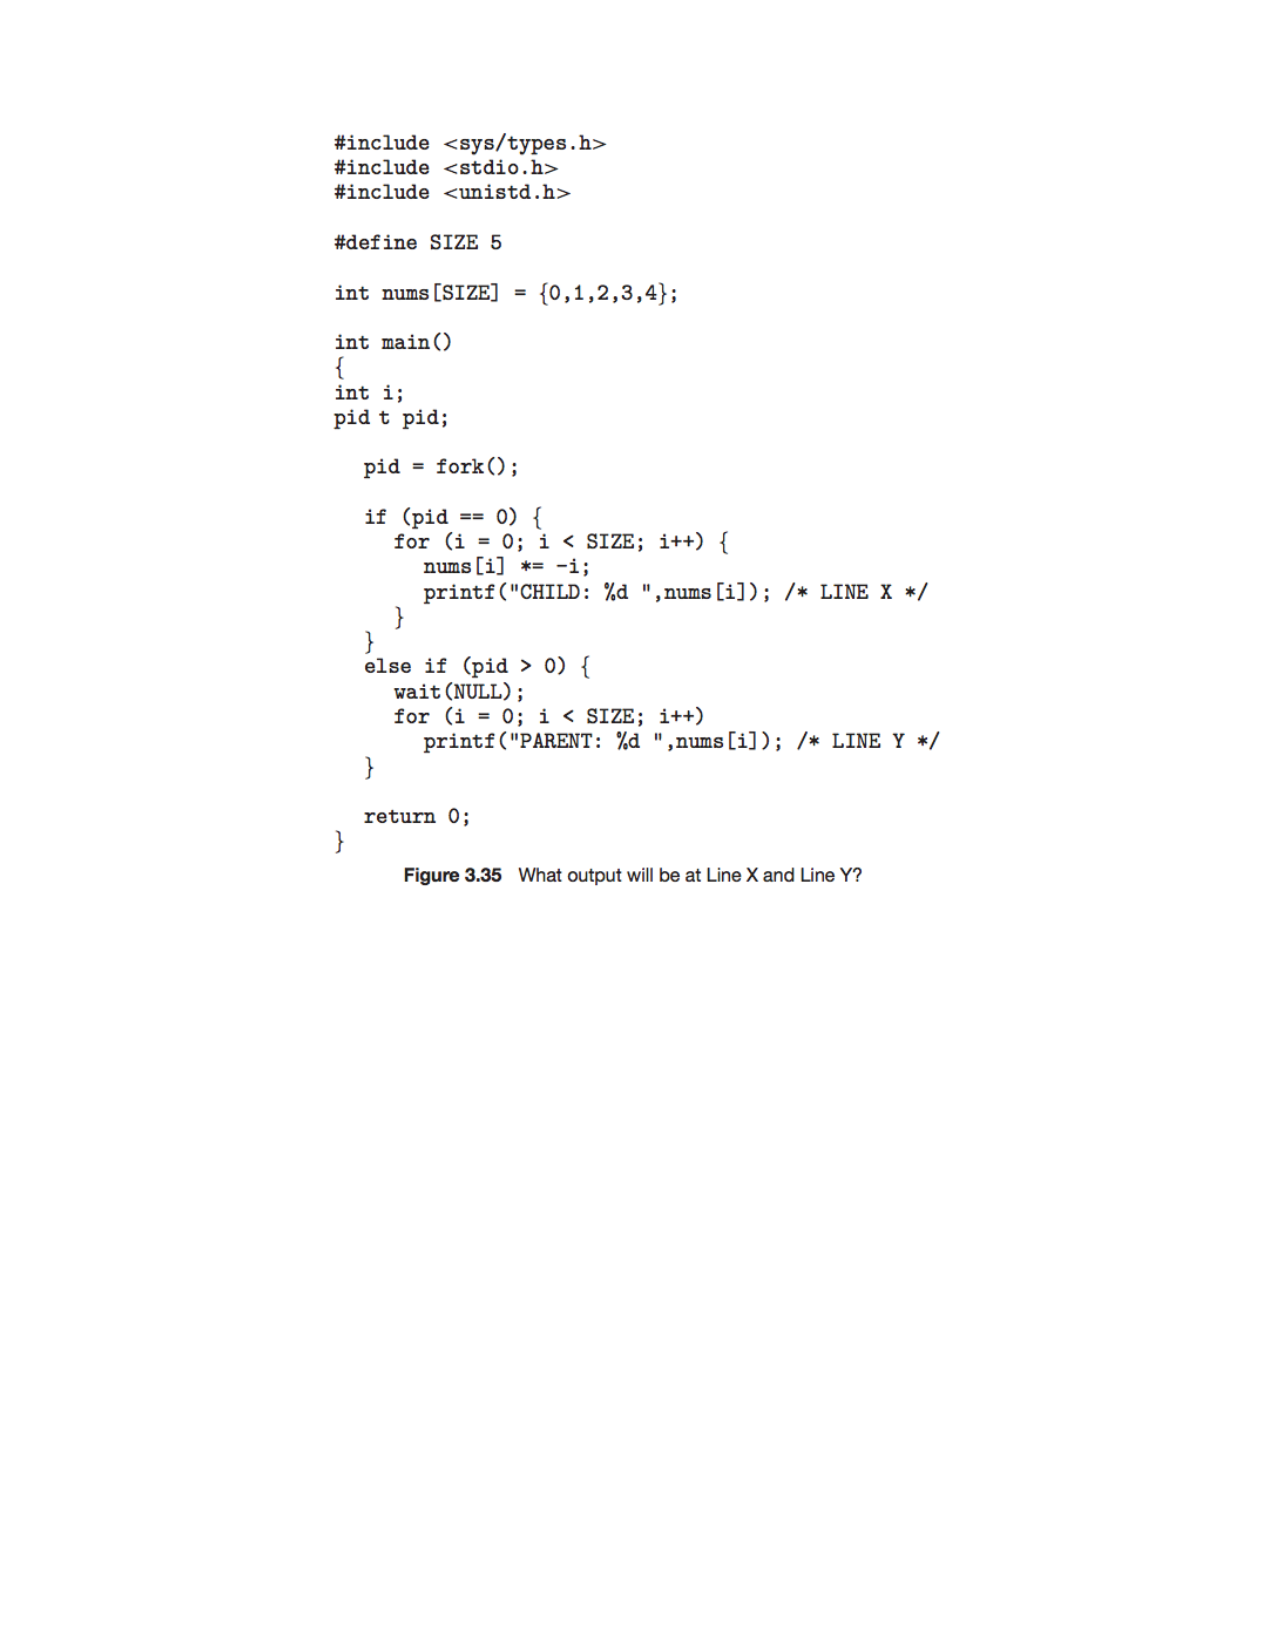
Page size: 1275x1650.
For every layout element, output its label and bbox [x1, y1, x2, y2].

picture [316, 118, 959, 897]
